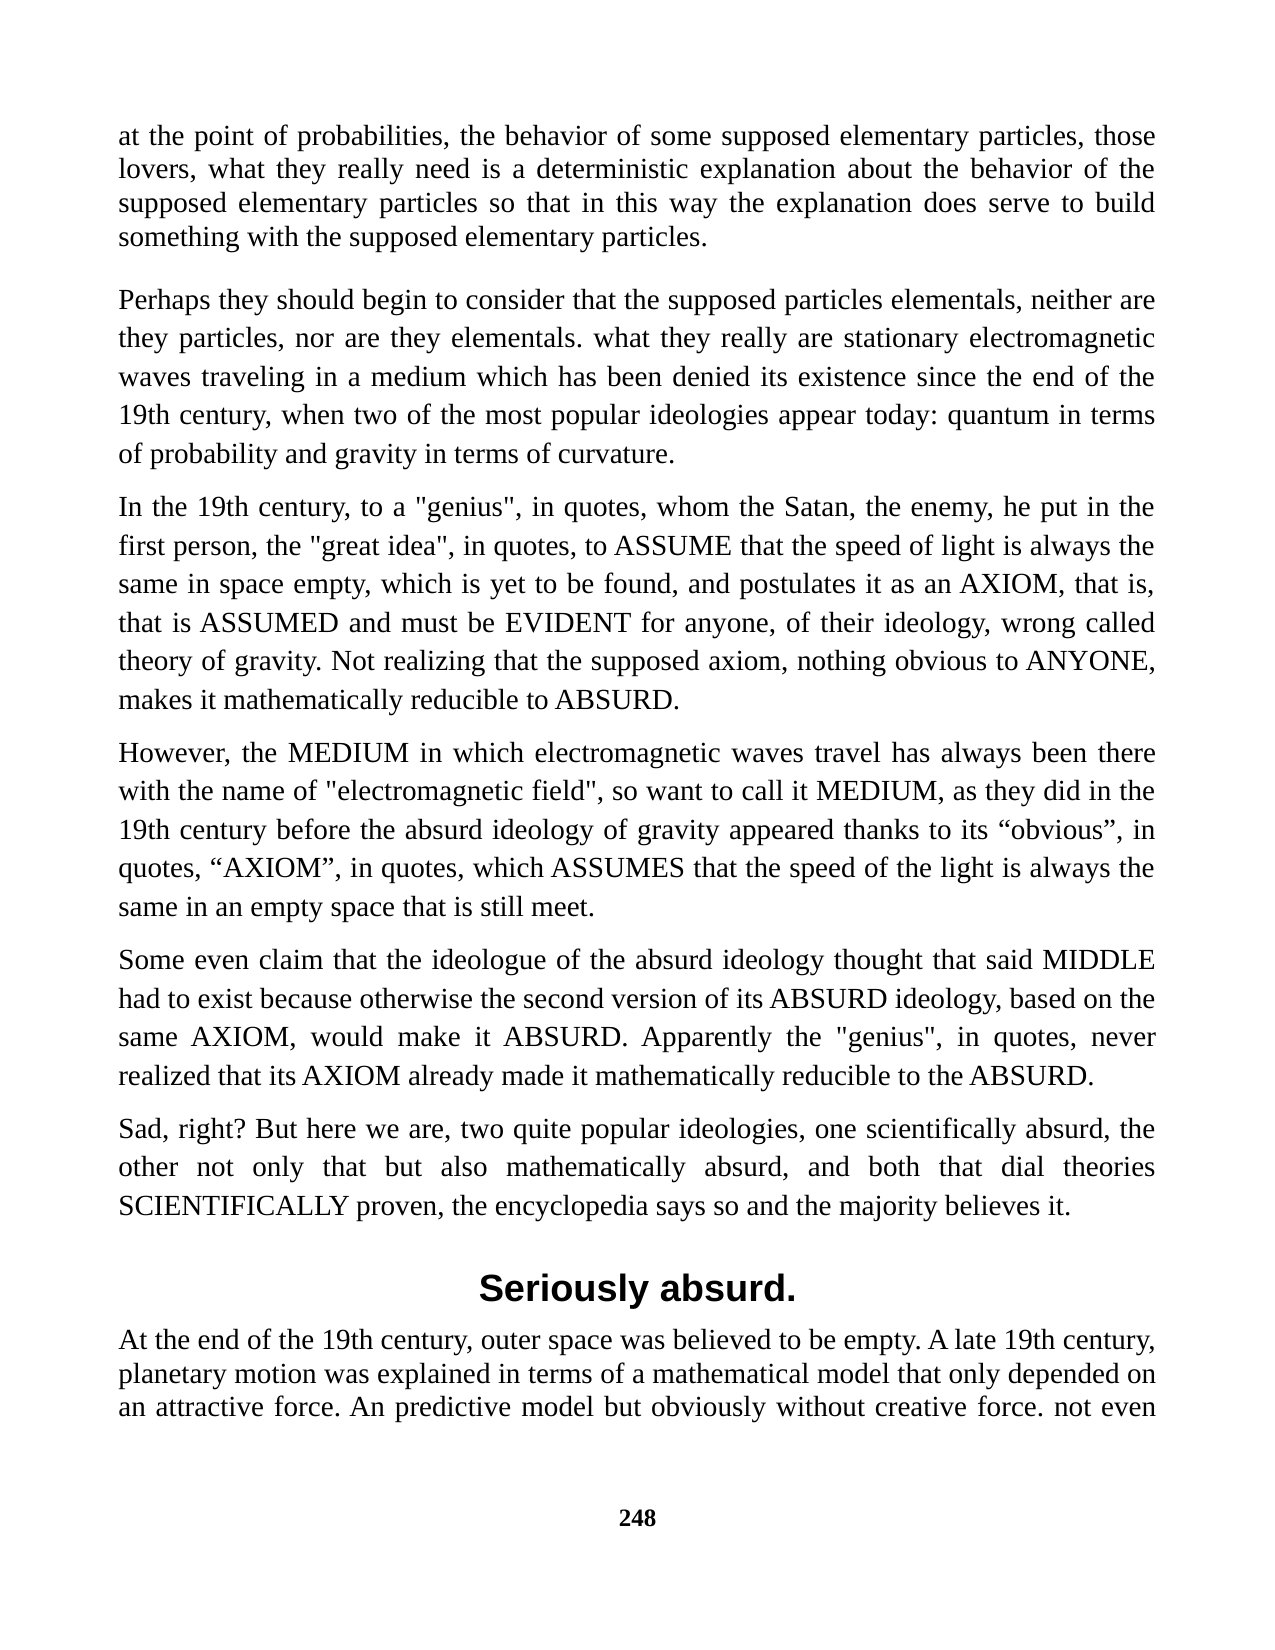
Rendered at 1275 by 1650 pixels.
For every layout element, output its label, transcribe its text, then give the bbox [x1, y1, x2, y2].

text at the point of probabilities, the behavior of some supposed elementary particles, those lovers, what they really need is a deterministic explanation about the behavior of the supposed elementary particles so that in this way the explanation does serve to build something with the supposed elementary particles. [118, 118, 1157, 252]
text Perhaps they should begin to consider that the supposed particles elementals, neither are they particles, nor are they elementals. what they really are stationary electromagnetic waves traveling in a medium which has been denied its existence since the end of the 19th century, when two of the most popular ideologies appear today: quantum in terms of probability and gravity in terms of curvature. [118, 282, 1157, 469]
subtitle Seriously absurd. [118, 1266, 1157, 1310]
text At the end of the 19th century, outer space was believed to be empty. A late 19th century, planetary motion was explained in terms of a mathematical model that only depended on an attractive force. An predictive model but obviously without creative force. not even [118, 1322, 1157, 1423]
text However, the MEDIUM in which electromagnetic waves travel has always been there with the name of "electromagnetic field", so want to call it MEDIUM, as they did in the 19th century before the absurd ideology of gravity appeared thanks to its “obvious”, in quotes, “AXIOM”, in quotes, which ASSUMES that the speed of the light is always the same in an empty space that is still meet. [118, 735, 1157, 923]
text Some even claim that the ideologue of the absurd ideology thought that said MIDDLE had to exist because otherwise the second version of its ABSURD ideology, based on the same AXIOM, would make it ABSURD. Apparently the "genius", in quotes, never realized that its AXIOM already made it mathematically reducible to the ABSURD. [118, 942, 1157, 1091]
text Sad, right? But here we are, two quite popular ideologies, one scientifically absurd, the other not only that but also mathematically absurd, and both that dial theories SCIENTIFICALLY proven, the encyclopedia says so and the majority believes it. [118, 1111, 1157, 1222]
text In the 19th century, to a "genius", in quotes, whom the Satan, the enemy, he put in the first person, the "great idea", in quotes, to ASSUME that the speed of light is always the same in space empty, which is yet to be found, and postulates it as an AXIOM, that is, that is ASSUMED and must be EVIDENT for anyone, of their ideology, wrong called theory of gravity. Not realizing that the supposed axiom, nothing obvious to ANYONE, makes it mathematically reducible to ABSURD. [118, 489, 1157, 715]
